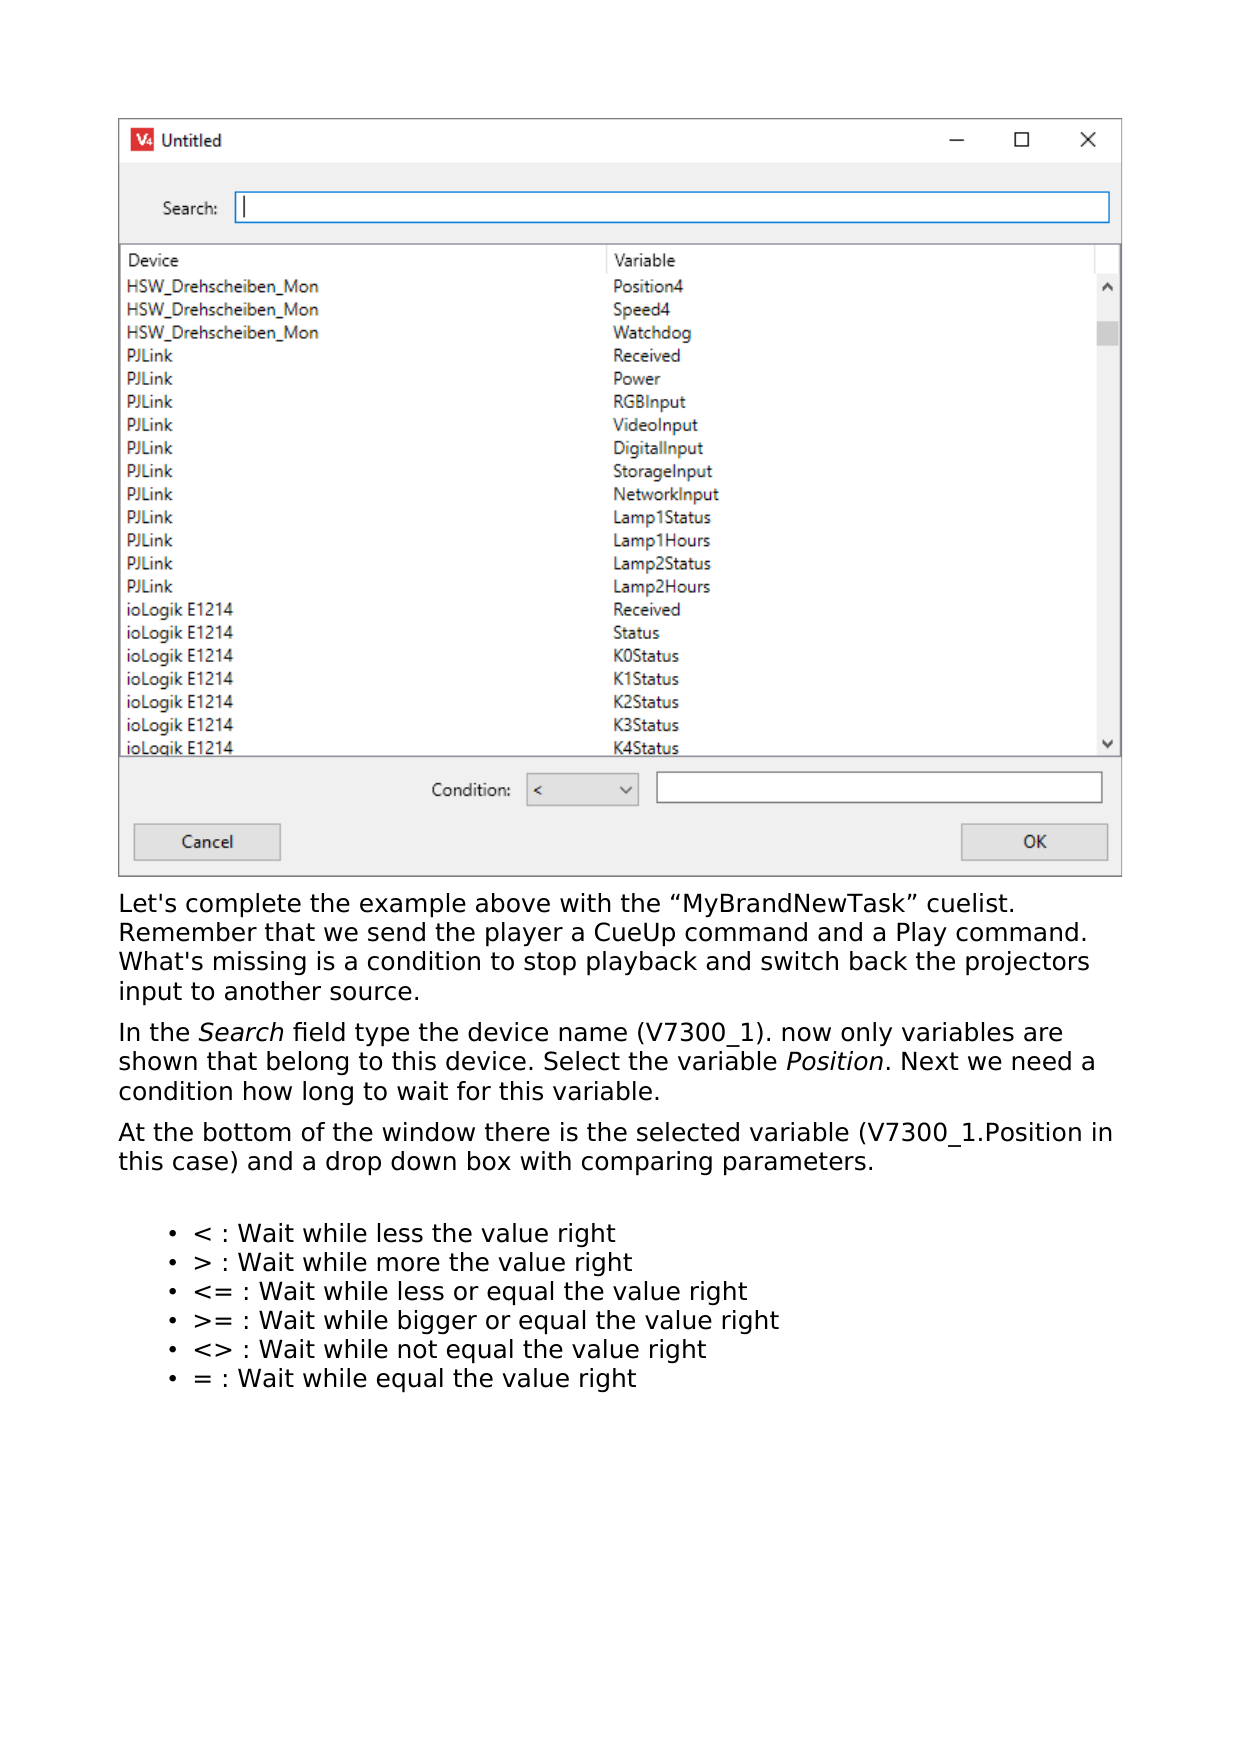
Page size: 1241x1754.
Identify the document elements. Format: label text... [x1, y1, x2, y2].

text At the bottom of the window there is the selected variable (V7300_1.Position in this case) and a drop down box with comparing parameters. [118, 1118, 1122, 1177]
list <= : Wait while less or equal the value right [177, 1277, 1122, 1306]
list > : Wait while more the value right [177, 1248, 1122, 1277]
list <> : Wait while not equal the value right [177, 1335, 1122, 1364]
text In the Search field type the device name (V7300_1). now only variables are shown that belong to this device. Select the variable Position. Next we need a condition how long to wait for this variable. [118, 1018, 1122, 1106]
picture [118, 118, 1123, 877]
list < : Wait while less the value right [177, 1219, 1122, 1248]
list = : Wait while equal the value right [177, 1364, 1122, 1394]
text Let's complete the example above with the “MyBrandNewTask” cuelist. Remember that we send the player a CueUp command and a Play command. What's missing is a condition to stop playback and switch back the projectors input to another source. [118, 889, 1122, 1006]
list >= : Wait while bigger or equal the value right [177, 1306, 1122, 1335]
